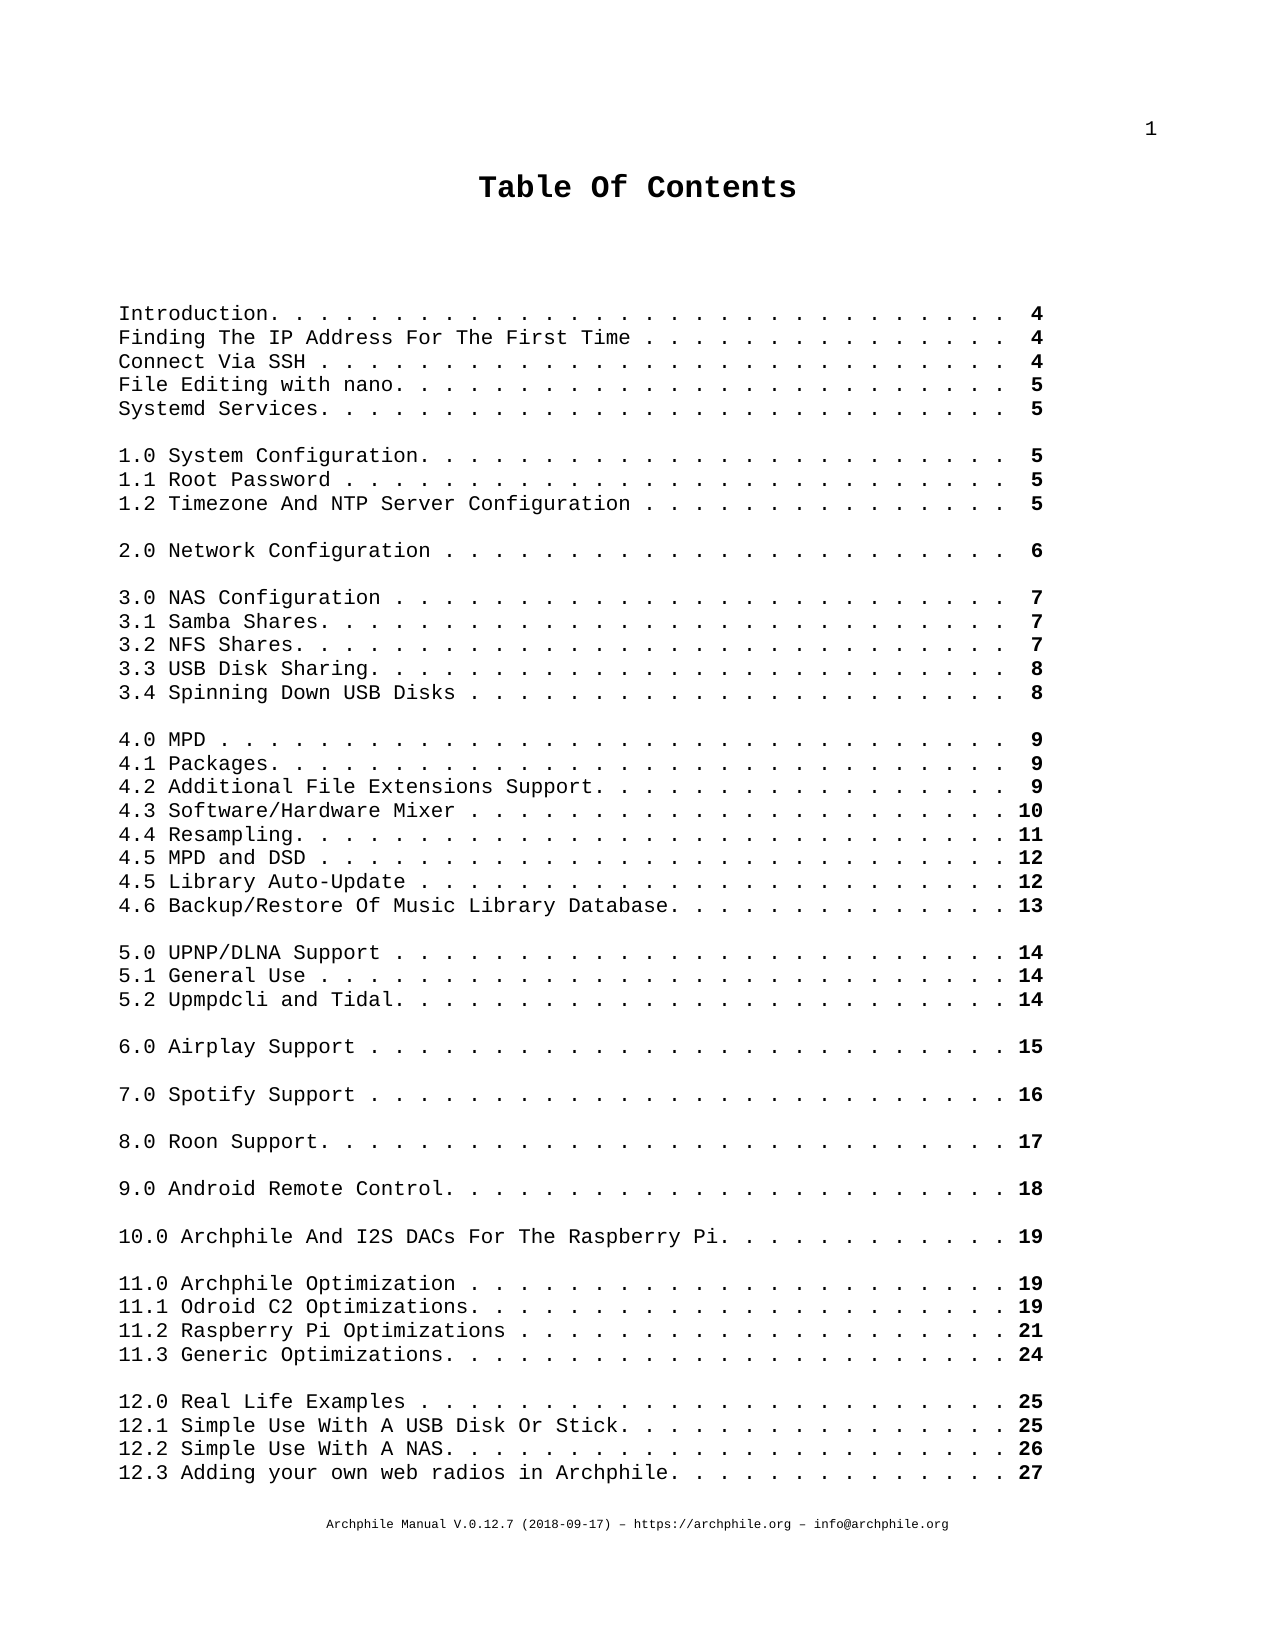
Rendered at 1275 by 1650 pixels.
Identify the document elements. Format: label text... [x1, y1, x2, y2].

text 4.2 Additional File Extensions Support. . . . . . . . . . . . . . . . . 9 [118, 776, 1157, 800]
text 4.3 Software/Hardware Mixer . . . . . . . . . . . . . . . . . . . . . . 10 [118, 800, 1157, 824]
text 11.1 Odroid C2 Optimizations. . . . . . . . . . . . . . . . . . . . . . 19 [118, 1297, 1157, 1320]
text 12.0 Real Life Examples . . . . . . . . . . . . . . . . . . . . . . . . 25 [118, 1391, 1157, 1415]
text 3.3 USB Disk Sharing. . . . . . . . . . . . . . . . . . . . . . . . . . 8 [118, 658, 1157, 682]
text Introduction. . . . . . . . . . . . . . . . . . . . . . . . . . . . . . 4 [118, 303, 1157, 327]
text 12.2 Simple Use With A NAS. . . . . . . . . . . . . . . . . . . . . . . 26 [118, 1438, 1157, 1462]
text Table Of Contents [118, 171, 1157, 207]
text 1.0 System Configuration. . . . . . . . . . . . . . . . . . . . . . . . 5 [118, 445, 1157, 469]
text Systemd Services. . . . . . . . . . . . . . . . . . . . . . . . . . . . 5 [118, 398, 1157, 422]
text 1.2 Timezone And NTP Server Configuration . . . . . . . . . . . . . . . 5 [118, 493, 1157, 516]
text Connect Via SSH . . . . . . . . . . . . . . . . . . . . . . . . . . . . 4 [118, 351, 1157, 374]
text 1.1 Root Password . . . . . . . . . . . . . . . . . . . . . . . . . . . 5 [118, 469, 1157, 493]
text File Editing with nano. . . . . . . . . . . . . . . . . . . . . . . . . 5 [118, 374, 1157, 398]
text 4.5 MPD and DSD . . . . . . . . . . . . . . . . . . . . . . . . . . . . 12 [118, 847, 1157, 871]
text 5.0 UPNP/DLNA Support . . . . . . . . . . . . . . . . . . . . . . . . . 14 [118, 942, 1157, 966]
text 11.3 Generic Optimizations. . . . . . . . . . . . . . . . . . . . . . . 24 [118, 1344, 1157, 1367]
text 3.1 Samba Shares. . . . . . . . . . . . . . . . . . . . . . . . . . . . 7 [118, 611, 1157, 634]
text 3.0 NAS Configuration . . . . . . . . . . . . . . . . . . . . . . . . . 7 [118, 587, 1157, 611]
text 12.1 Simple Use With A USB Disk Or Stick. . . . . . . . . . . . . . . . 25 [118, 1415, 1157, 1438]
text 11.0 Archphile Optimization . . . . . . . . . . . . . . . . . . . . . . 19 [118, 1273, 1157, 1297]
text 3.4 Spinning Down USB Disks . . . . . . . . . . . . . . . . . . . . . . 8 [118, 682, 1157, 705]
text 11.2 Raspberry Pi Optimizations . . . . . . . . . . . . . . . . . . . . 21 [118, 1320, 1157, 1344]
text Finding The IP Address For The First Time . . . . . . . . . . . . . . . 4 [118, 327, 1157, 351]
text 4.0 MPD . . . . . . . . . . . . . . . . . . . . . . . . . . . . . . . . 9 [118, 729, 1157, 753]
text 4.6 Backup/Restore Of Music Library Database. . . . . . . . . . . . . . 13 [118, 894, 1157, 918]
text 2.0 Network Configuration . . . . . . . . . . . . . . . . . . . . . . . 6 [118, 540, 1157, 563]
text 4.5 Library Auto-Update . . . . . . . . . . . . . . . . . . . . . . . . 12 [118, 871, 1157, 894]
text ­10.0 Archphile And I2S DACs For The Raspberry Pi. . . . . . . . . . . . 19 [118, 1226, 1157, 1249]
text 8.0 Roon Support. . . . . . . . . . . . . . . . . . . . . . . . . . . . 17 [118, 1131, 1157, 1155]
text 7.0 Spotify Support . . . . . . . . . . . . . . . . . . . . . . . . . . 16 [118, 1084, 1157, 1107]
text 6.0 Airplay Support . . . . . . . . . . . . . . . . . . . . . . . . . . 15 [118, 1036, 1157, 1060]
text 9.0 Android Remote Control. . . . . . . . . . . . . . . . . . . . . . . 18 [118, 1178, 1157, 1202]
text 12.3 Adding your own web radios in Archphile. . . . . . . . . . . . . . 27 [118, 1462, 1157, 1486]
text 4.4 Resampling. . . . . . . . . . . . . . . . . . . . . . . . . . . . . 11 [118, 824, 1157, 847]
text 5.1 General Use . . . . . . . . . . . . . . . . . . . . . . . . . . . . 14 [118, 966, 1157, 989]
text 4.1 Packages. . . . . . . . . . . . . . . . . . . . . . . . . . . . . . 9 [118, 753, 1157, 776]
text 5.2 Upmpdcli and Tidal. . . . . . . . . . . . . . . . . . . . . . . . . 14 [118, 989, 1157, 1013]
text 3.2 NFS Shares. . . . . . . . . . . . . . . . . . . . . . . . . . . . . 7 [118, 634, 1157, 658]
